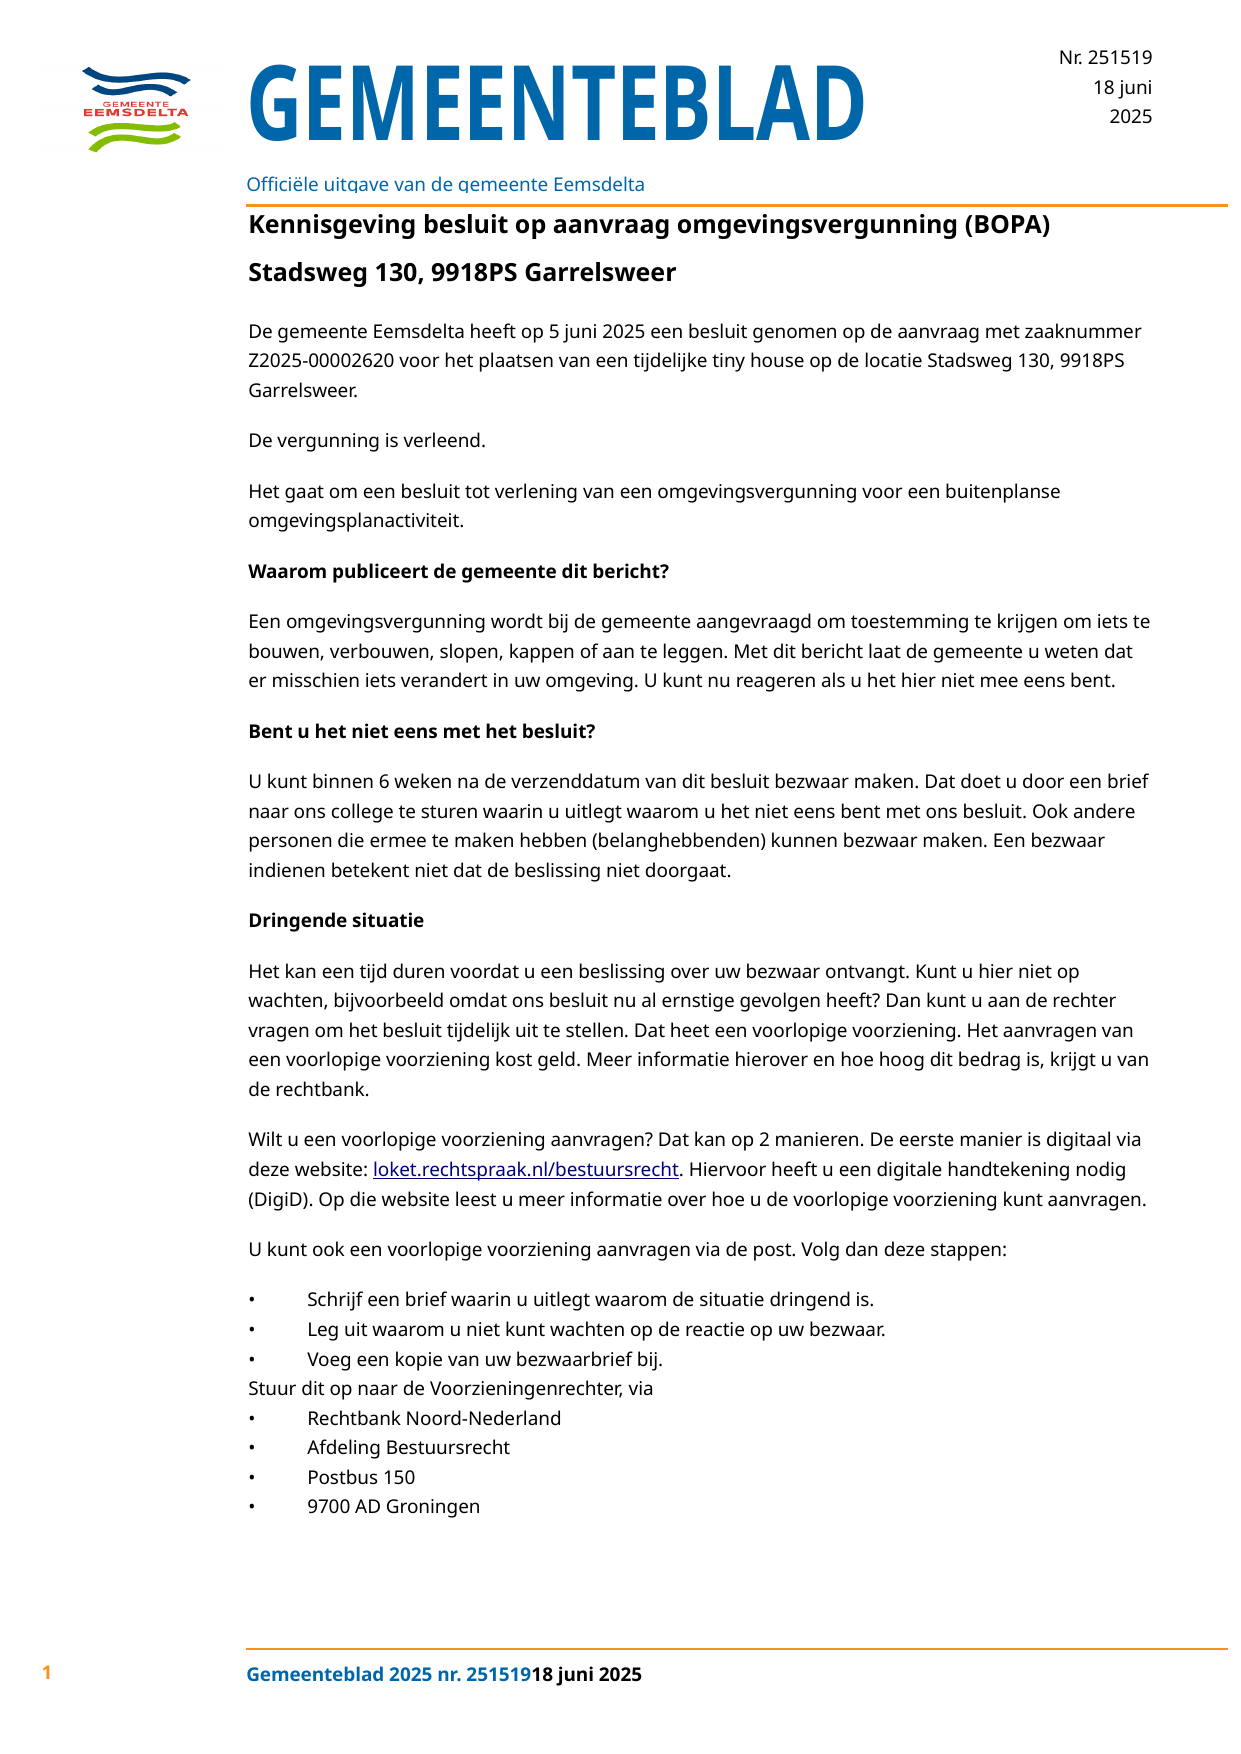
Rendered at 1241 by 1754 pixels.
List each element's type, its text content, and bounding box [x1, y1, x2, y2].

text U kunt binnen 6 weken na de verzenddatum van dit besluit bezwaar maken. Dat doet u door een brief naar ons college te sturen waarin u uitlegt waarom u het niet eens bent met ons besluit. Ook andere personen die ermee te maken hebben (belanghebbenden) kunnen bezwaar maken. Een bezwaar indienen betekent niet dat de beslissing niet doorgaat. [248, 768, 1152, 883]
text Een omgevingsvergunning wordt bij de gemeente aangevraagd om toestemming te krijgen om iets te bouwen, verbouwen, slopen, kappen of aan te leggen. Met dit bericht laat de gemeente u weten dat er misschien iets verandert in uw omgeving. U kunt nu reageren als u het hier niet mee eens bent. [248, 608, 1152, 693]
list Postbus 150 [248, 1464, 1152, 1490]
list Rechtbank Noord-Nederland [248, 1405, 1152, 1431]
list Afdeling Bestuursrecht [248, 1434, 1152, 1460]
text U kunt ook een voorlopige voorziening aanvragen via de post. Volg dan deze stappen: [248, 1236, 1152, 1262]
picture [41, 47, 231, 172]
text Wilt u een voorlopige voorziening aanvragen? Dat kan op 2 manieren. De eerste manier is digitaal via deze website: loket.rechtspraak.nl/bestuursrecht. Hiervoor heeft u een digitale handtekening nodig (DigiD). Op die website leest u meer informatie over hoe u de voorlopige voorziening kunt aanvragen. [248, 1127, 1152, 1212]
text De vergunning is verleend. [248, 427, 1152, 453]
list Voeg een kopie van uw bezwaarbrief bij. [248, 1346, 1152, 1372]
text Dringende situatie [248, 907, 1152, 933]
list 9700 AD Groningen [248, 1494, 1152, 1519]
text De gemeente Eemsdelta heeft op 5 juni 2025 een besluit genomen op de aanvraag met zaaknummer Z2025-00002620 voor het plaatsen van een tijdelijke tiny house op de locatie Stadsweg 130, 9918PS Garrelsweer. [248, 318, 1152, 403]
text Waarom publiceert de gemeente dit bericht? [248, 558, 1152, 584]
text Het gaat om een besluit tot verlening van een omgevingsvergunning voor een buitenplanse omgevingsplanactiviteit. [248, 478, 1152, 533]
text Bent u het niet eens met het besluit? [248, 718, 1152, 744]
list Leg uit waarom u niet kunt wachten op de reactie op uw bezwaar. [248, 1316, 1152, 1342]
text Het kan een tijd duren voordat u een beslissing over uw bezwaar ontvangt. Kunt u hier niet op wachten, bijvoorbeeld omdat ons besluit nu al ernstige gevolgen heeft? Dan kunt u aan de rechter vragen om het besluit tijdelijk uit te stellen. Dat heet een voorlopige voorziening. Het aanvragen van een voorlopige voorziening kost geld. Meer informatie hierover en hoe hoog dit bedrag is, krijgt u van de rechtbank. [248, 958, 1152, 1102]
text Stuur dit op naar de Voorzieningenrechter, via [248, 1375, 1152, 1401]
list Schrijf een brief waarin u uitlegt waarom de situatie dringend is. [248, 1287, 1152, 1312]
text Kennisgeving besluit op aanvraag omgevingsvergunning (BOPA) Stadsweg 130, 9918PS Garrelsweer [248, 207, 1152, 288]
